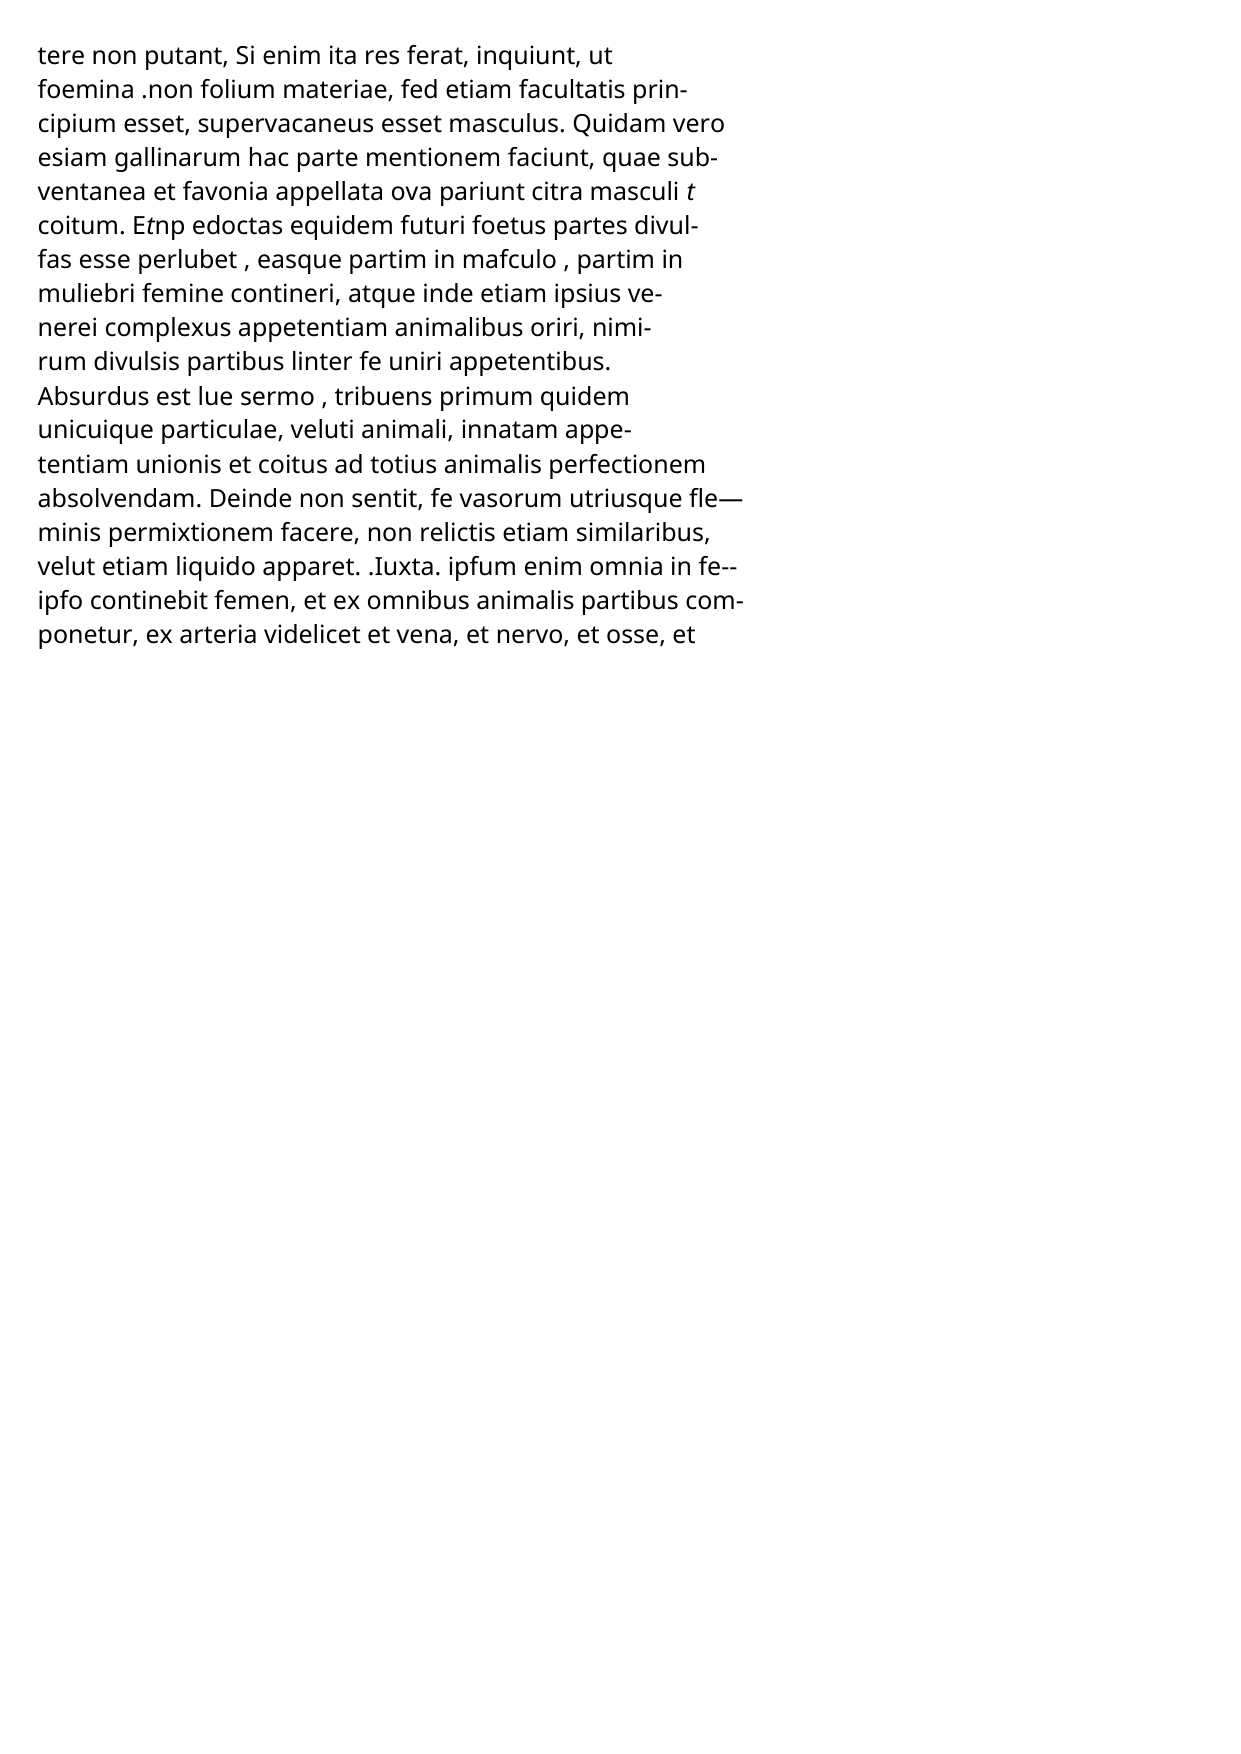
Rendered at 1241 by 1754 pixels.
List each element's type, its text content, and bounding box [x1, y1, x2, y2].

text tere non putant, Si enim ita res ferat, inquiunt, ut foemina .non folium materiae, fed etiam facultatis prin- cipium esset, supervacaneus esset masculus. Quidam vero esiam gallinarum hac parte mentionem faciunt, quae sub- ventanea et favonia appellata ova pariunt citra masculi t coitum. Etnp edoctas equidem futuri foetus partes divul- fas esse perlubet , easque partim in mafculo , partim in muliebri femine contineri, atque inde etiam ipsius ve- nerei complexus appetentiam animalibus oriri, nimi- rum divulsis partibus linter fe uniri appetentibus. Absurdus est lue sermo , tribuens primum quidem unicuique particulae, veluti animali, innatam appe- tentiam unionis et coitus ad totius animalis perfectionem absolvendam. Deinde non sentit, fe vasorum utriusque fle— minis permixtionem facere, non relictis etiam similaribus, velut etiam liquido apparet. .Iuxta. ipfum enim omnia in fe-- ipfo continebit femen, et ex omnibus animalis partibus com- ponetur, ex arteria videlicet et vena, et nervo, et osse, et [37, 37, 1203, 651]
